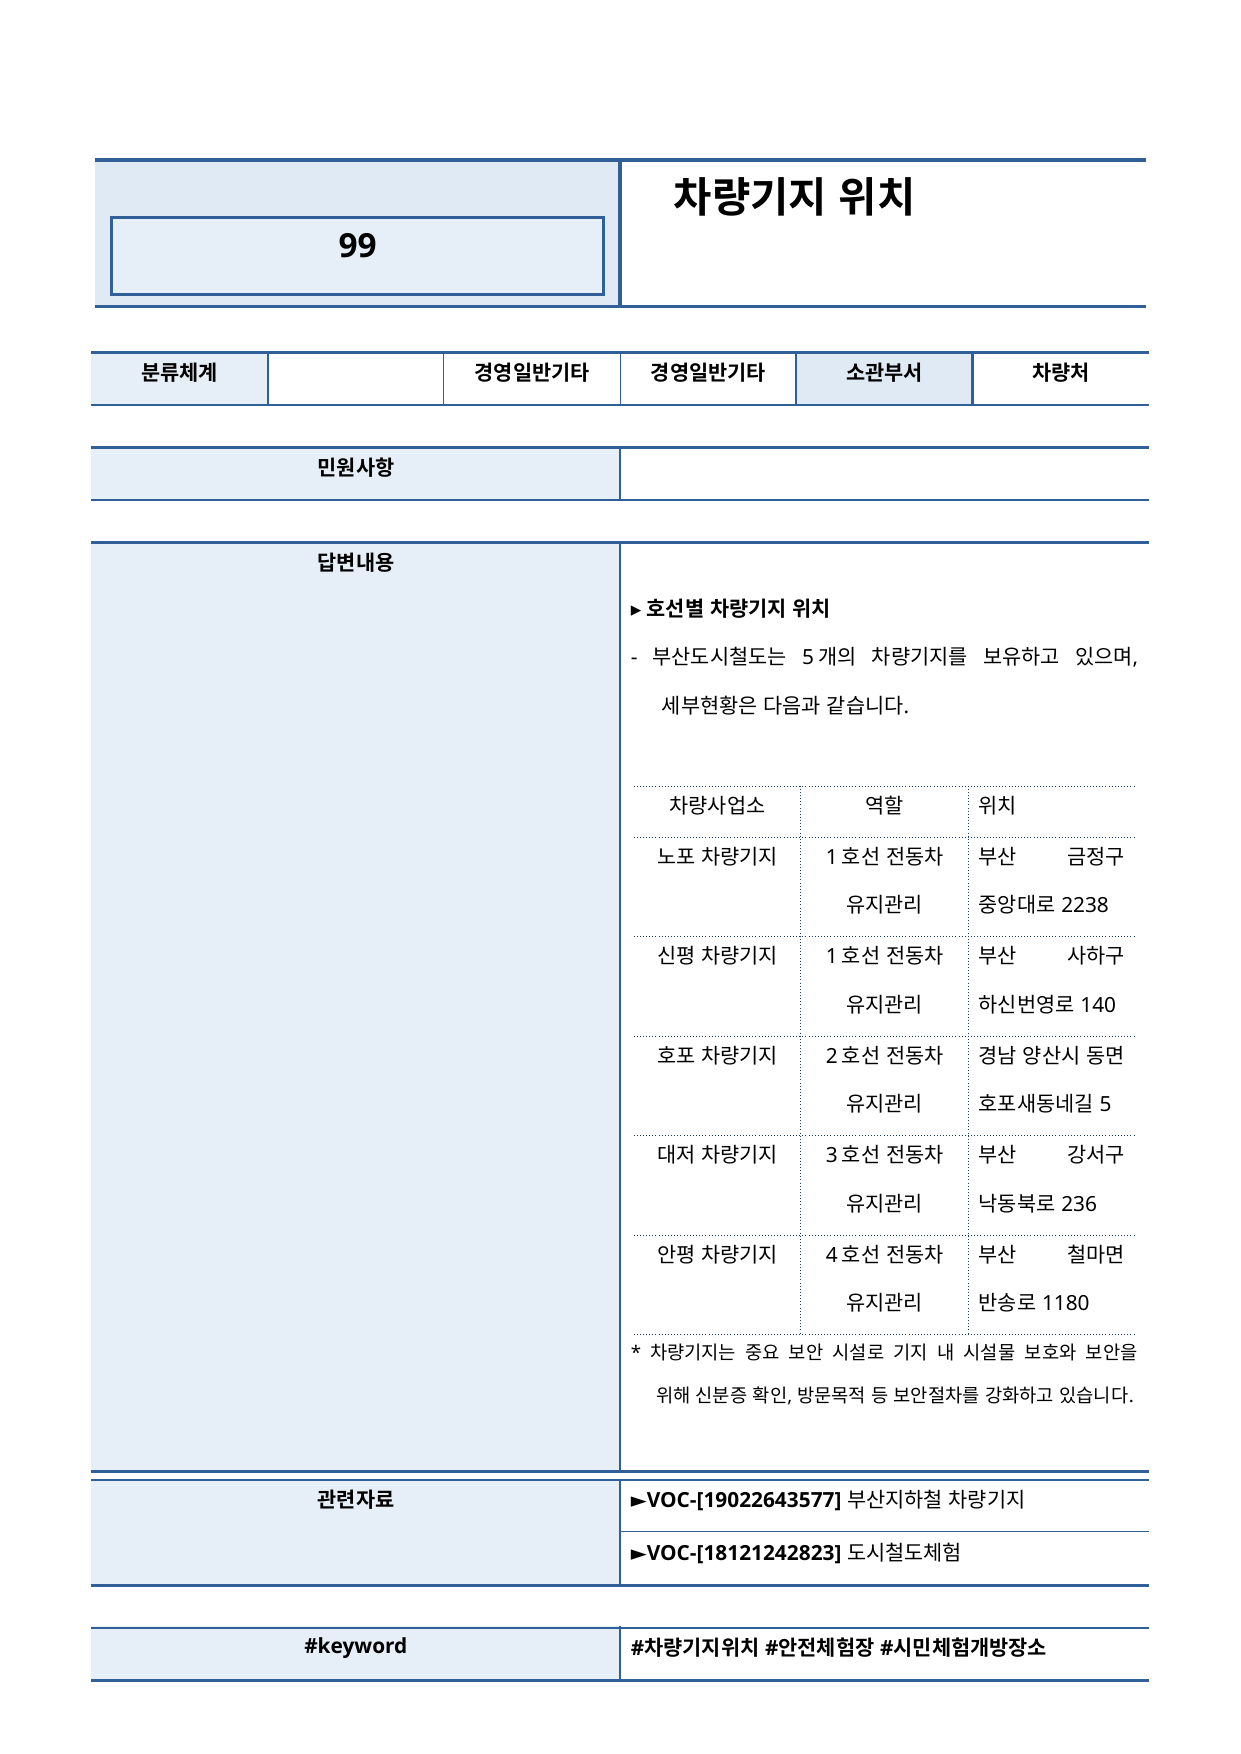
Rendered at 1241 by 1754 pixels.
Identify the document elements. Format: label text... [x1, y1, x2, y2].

table_header 차량사업소 [634, 786, 801, 837]
table_header 역할 [801, 786, 968, 837]
table_header 차량처 [974, 354, 1149, 404]
table_header ►VOC-[19022643577] 부산지하철 차량기지 [621, 1481, 1149, 1531]
table_cell 노포 차량기지 [634, 837, 801, 936]
table_header ▸ 호선별 차량기지 위치 - 부산도시철도는 5개의 차량기지를 보유하고 있으며, 세부현황은 다음과 같습니다. * 차량기지는 중요 보안 시설로 기지 내 시설물 보호와 보안을 위해 신분증 확인, 방문목적 등 보안절차를 강화하고 있습니다. [621, 544, 1149, 1470]
table_header 99 [113, 219, 602, 293]
table_header 경영일반기타 [621, 354, 795, 404]
table_cell 대저 차량기지 [634, 1135, 801, 1234]
table_cell ►VOC-[18121242823] 도시철도체험 [621, 1532, 1149, 1584]
table_cell 3호선 전동차 유지관리 [801, 1135, 968, 1234]
table_cell 안평 차량기지 [634, 1235, 801, 1334]
table_cell 경남 양산시 동면 호포새동네길 5 [968, 1036, 1135, 1135]
table_header #keyword [91, 1629, 619, 1679]
table_cell 1호선 전동차 유지관리 [801, 936, 968, 1036]
table_header 경영일반기타 [444, 354, 620, 404]
table_header [269, 354, 443, 404]
table_cell 부산 강서구 낙동북로 236 [968, 1135, 1135, 1234]
table_cell 1호선 전동차 유지관리 [801, 837, 968, 936]
table_header 민원사항 [91, 449, 619, 499]
table_header 차량기지 위치 [622, 162, 1146, 305]
table_header 분류체계 [91, 354, 267, 404]
table_header 답변내용 [91, 544, 619, 1470]
table_header #차량기지위치 #안전체험장 #시민체험개방장소 [621, 1629, 1149, 1679]
table_header 소관부서 [797, 354, 971, 404]
table_header 위치 [968, 786, 1135, 837]
table_cell 호포 차량기지 [634, 1036, 801, 1135]
table_cell 부산 사하구 하신번영로 140 [968, 936, 1135, 1036]
table_cell 부산 철마면 반송로 1180 [968, 1235, 1135, 1334]
table_cell 2호선 전동차 유지관리 [801, 1036, 968, 1135]
table_cell 부산 금정구 중앙대로 2238 [968, 837, 1135, 936]
table_cell 4호선 전동차 유지관리 [801, 1235, 968, 1334]
table_header 관련자료 [91, 1481, 619, 1584]
table_header [95, 162, 618, 305]
table_header [621, 449, 1149, 499]
table_cell 신평 차량기지 [634, 936, 801, 1036]
